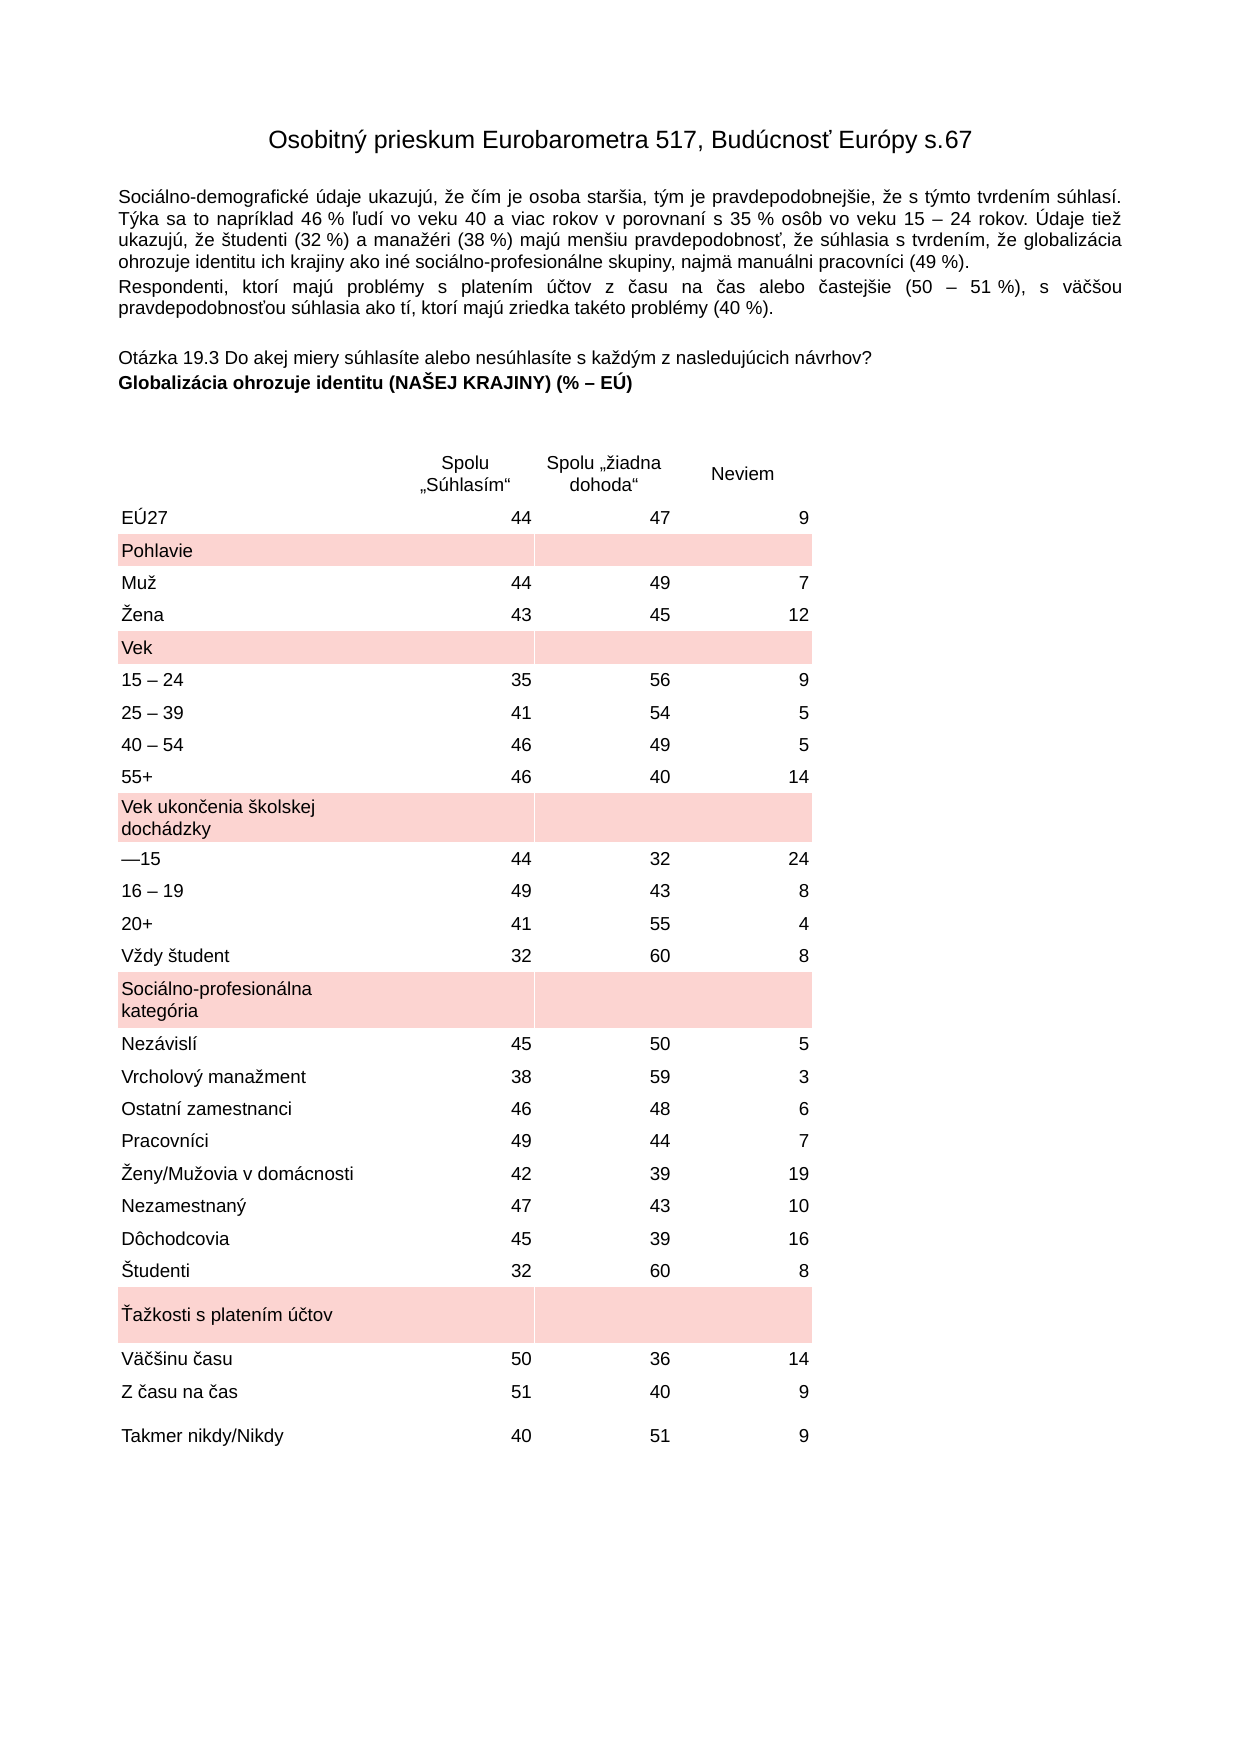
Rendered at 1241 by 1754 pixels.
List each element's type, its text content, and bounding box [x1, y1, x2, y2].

table_cell 39 [535, 1222, 673, 1254]
table_cell Dôchodcovia [118, 1222, 396, 1254]
table_cell Väčšinu času [118, 1343, 396, 1375]
table_cell 49 [535, 729, 673, 761]
table_header [118, 446, 396, 502]
table_cell 45 [396, 1222, 534, 1254]
table_cell [673, 793, 812, 842]
table_cell Vždy študent [118, 939, 396, 972]
table_cell 14 [673, 761, 812, 793]
table_cell Vek ukončenia školskej dochádzky [118, 793, 396, 842]
table_cell 14 [673, 1343, 812, 1375]
table_cell 5 [673, 1028, 812, 1060]
table_cell 60 [535, 939, 673, 972]
table_cell Ženy/Mužovia v domácnosti [118, 1157, 396, 1189]
table_cell 20+ [118, 907, 396, 939]
table_cell EÚ27 [118, 502, 396, 534]
table_cell 25 – 39 [118, 696, 396, 728]
table_cell Sociálno-profesionálna kategória [118, 972, 396, 1028]
table_cell Ťažkosti s platením účtov [118, 1287, 396, 1343]
table_cell 6 [673, 1093, 812, 1125]
table_cell 32 [535, 842, 673, 874]
table_cell Študenti [118, 1254, 396, 1287]
table_cell 50 [535, 1028, 673, 1060]
table_cell Z času na čas [118, 1375, 396, 1407]
text Globalizácia ohrozuje identitu (NAŠEJ KRAJINY) (% – EÚ) [118, 371, 1122, 393]
table_cell 36 [535, 1343, 673, 1375]
table_cell 59 [535, 1060, 673, 1092]
table_cell 9 [673, 502, 812, 534]
table_cell 39 [535, 1157, 673, 1189]
text Sociálno-demografické údaje ukazujú, že čím je osoba staršia, tým je pravdepodobnejšie, že s týmto tvrdením súhlasí. Týka sa to napríklad 46 % ľudí vo veku 40 a viac rokov v porovnaní s 35 % osôb vo veku 15 – 24 rokov. Údaje tiež ukazujú, že študenti (32 %) a manažéri (38 %) majú menšiu pravdepodobnosť, že súhlasia s tvrdením, že globalizácia ohrozuje identitu ich krajiny ako iné sociálno-profesionálne skupiny, najmä manuálni pracovníci (49 %). [118, 186, 1122, 272]
table_cell 7 [673, 566, 812, 599]
table_cell 44 [396, 842, 534, 874]
table_cell 49 [396, 875, 534, 907]
table_cell 40 – 54 [118, 729, 396, 761]
table_cell Pracovníci [118, 1125, 396, 1157]
table_cell 9 [673, 1375, 812, 1407]
table_cell 44 [396, 502, 534, 534]
table_cell —15 [118, 842, 396, 874]
table_cell [673, 1287, 812, 1343]
table_cell 10 [673, 1190, 812, 1222]
table_cell 41 [396, 907, 534, 939]
table_cell [673, 534, 812, 566]
table_header Neviem [673, 446, 812, 502]
table_cell [673, 631, 812, 664]
table_cell 43 [535, 1190, 673, 1222]
table_cell 55+ [118, 761, 396, 793]
table_cell [535, 793, 673, 842]
text Respondenti, ktorí majú problémy s platením účtov z času na čas alebo častejšie (50 – 51 %), s väčšou pravdepodobnosťou súhlasia ako tí, ktorí majú zriedka takéto problémy (40 %). [118, 276, 1122, 319]
table_cell 46 [396, 1093, 534, 1125]
table_cell 12 [673, 599, 812, 631]
text Otázka 19.3 Do akej miery súhlasíte alebo nesúhlasíte s každým z nasledujúcich návrhov? [118, 347, 1122, 368]
table_cell 4 [673, 907, 812, 939]
table_cell Vrcholový manažment [118, 1060, 396, 1092]
table_cell 56 [535, 664, 673, 696]
table_cell [535, 972, 673, 1028]
table_cell 42 [396, 1157, 534, 1189]
table_cell 60 [535, 1254, 673, 1287]
table_cell 49 [535, 566, 673, 599]
table_cell 41 [396, 696, 534, 728]
table_cell 47 [535, 502, 673, 534]
table_cell 50 [396, 1343, 534, 1375]
table_cell 45 [535, 599, 673, 631]
table_cell 49 [396, 1125, 534, 1157]
table_cell 32 [396, 939, 534, 972]
table_cell 44 [535, 1125, 673, 1157]
table_cell 43 [535, 875, 673, 907]
table_cell [535, 1287, 673, 1343]
table_cell Ostatní zamestnanci [118, 1093, 396, 1125]
table_cell 19 [673, 1157, 812, 1189]
table_cell [535, 631, 673, 664]
table_cell [396, 793, 534, 842]
table_cell 3 [673, 1060, 812, 1092]
table_cell 5 [673, 696, 812, 728]
table_cell 46 [396, 761, 534, 793]
table_cell [396, 1287, 534, 1343]
table_cell 55 [535, 907, 673, 939]
table_cell [535, 534, 673, 566]
table_header Spolu „Súhlasím“ [396, 446, 534, 502]
table_cell 9 [673, 1408, 812, 1463]
table_cell 32 [396, 1254, 534, 1287]
table_cell 7 [673, 1125, 812, 1157]
table_cell Pohlavie [118, 534, 396, 566]
table_cell 15 – 24 [118, 664, 396, 696]
table_cell Nezávislí [118, 1028, 396, 1060]
table_cell [396, 631, 534, 664]
table_cell 44 [396, 566, 534, 599]
table_cell Nezamestnaný [118, 1190, 396, 1222]
table_cell 35 [396, 664, 534, 696]
table_cell 46 [396, 729, 534, 761]
table_cell 43 [396, 599, 534, 631]
table_cell 48 [535, 1093, 673, 1125]
table_cell 54 [535, 696, 673, 728]
table_cell [396, 972, 534, 1028]
table_cell 5 [673, 729, 812, 761]
table_cell Takmer nikdy/Nikdy [118, 1408, 396, 1463]
table_cell 40 [535, 1375, 673, 1407]
table_cell 8 [673, 875, 812, 907]
table_cell 40 [396, 1408, 534, 1463]
table_cell 45 [396, 1028, 534, 1060]
table_cell Muž [118, 566, 396, 599]
table_cell [396, 534, 534, 566]
table_cell 24 [673, 842, 812, 874]
table_cell 16 [673, 1222, 812, 1254]
table_cell 9 [673, 664, 812, 696]
table_cell 51 [396, 1375, 534, 1407]
table_cell 8 [673, 1254, 812, 1287]
table_cell 16 – 19 [118, 875, 396, 907]
table_cell 40 [535, 761, 673, 793]
table_cell 38 [396, 1060, 534, 1092]
table_cell [673, 972, 812, 1028]
table_cell 51 [535, 1408, 673, 1463]
table_cell 8 [673, 939, 812, 972]
table_cell Žena [118, 599, 396, 631]
table_cell 47 [396, 1190, 534, 1222]
table_header Spolu „žiadna dohoda“ [535, 446, 673, 502]
table_cell Vek [118, 631, 396, 664]
